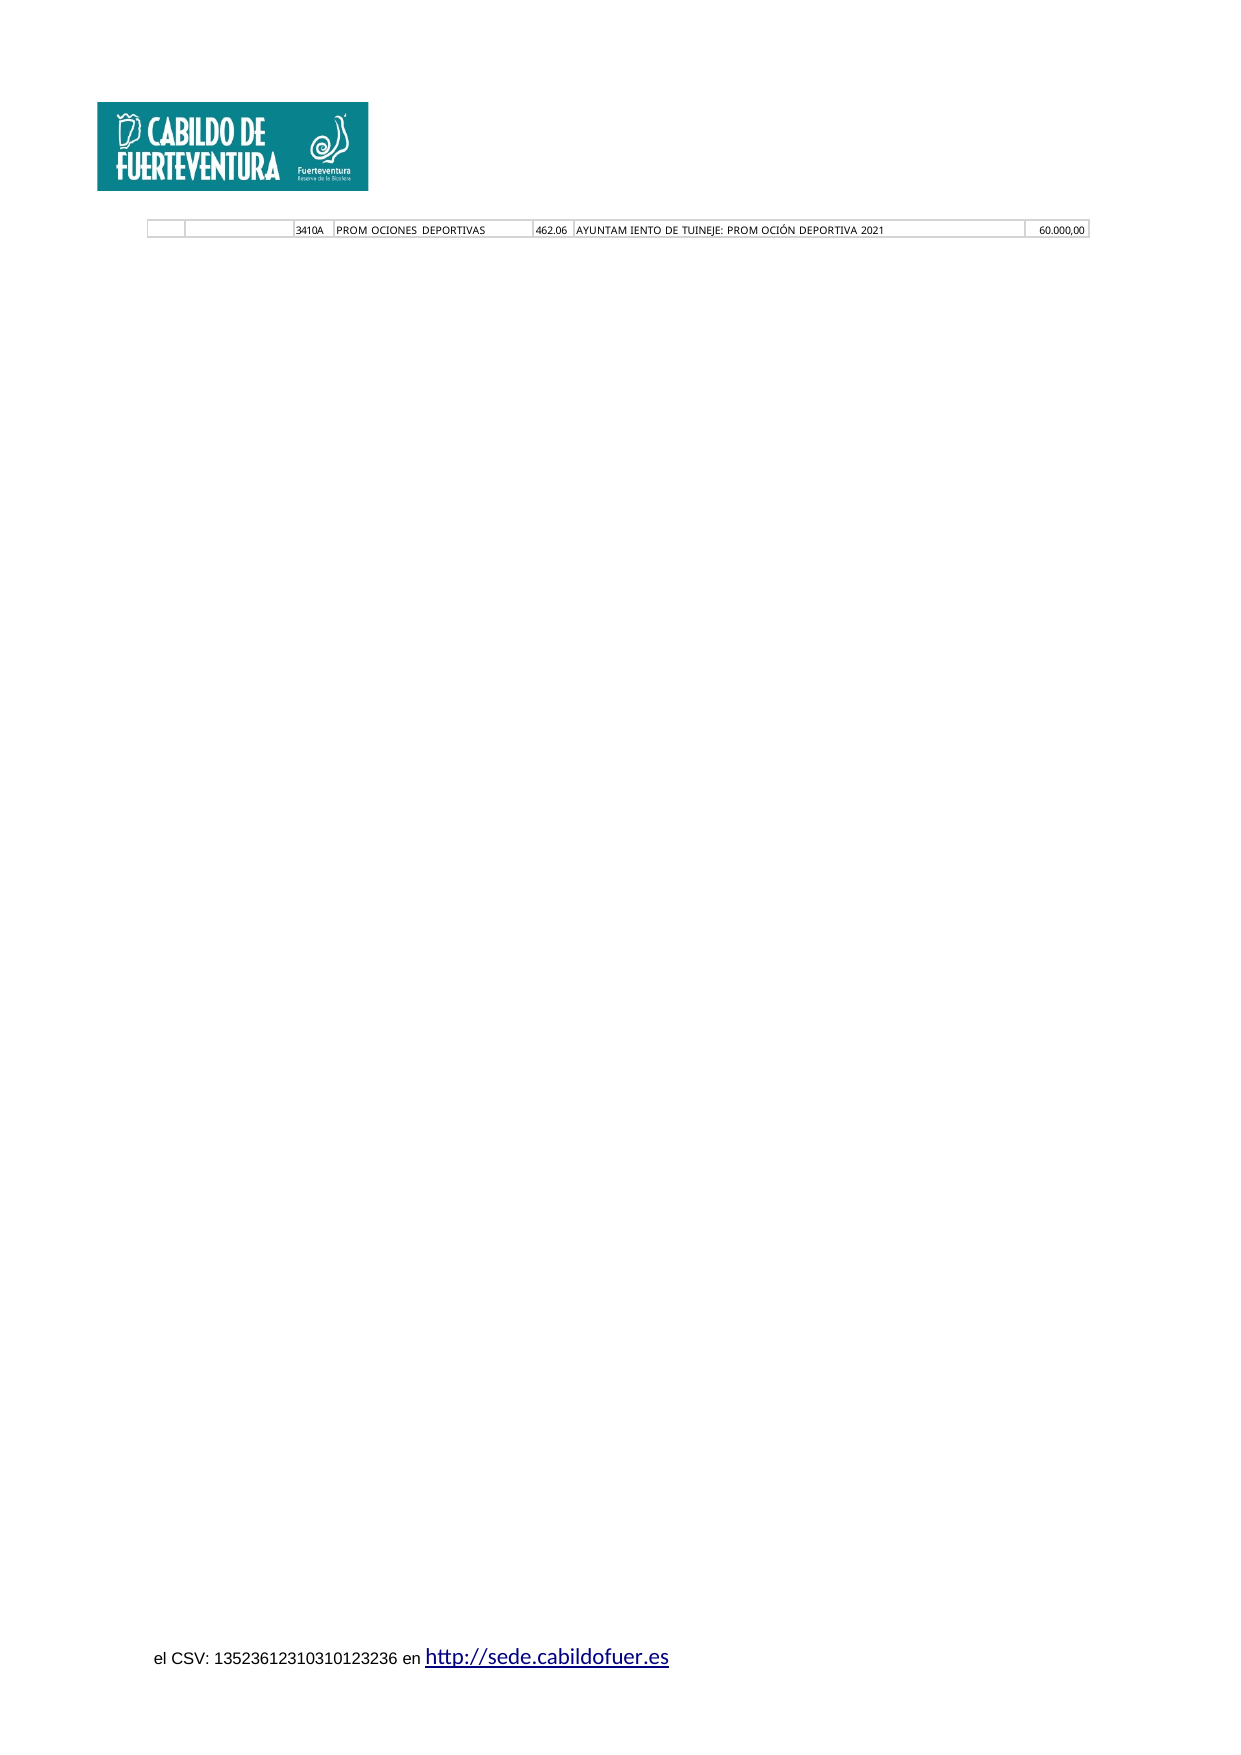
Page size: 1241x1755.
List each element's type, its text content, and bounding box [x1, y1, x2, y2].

table_cell 462.06 [534, 221, 573, 236]
table_cell 3410A [295, 221, 333, 236]
table_cell 60.000,00 [1026, 221, 1088, 236]
table_cell PROM OCIONES DEPORTIVAS [335, 221, 532, 236]
table_cell AYUNTAM IENTO DE TUINEJE: PROM OCIÓN DEPORTIVA 2021 [575, 221, 1024, 236]
table_cell [148, 221, 184, 236]
table_cell [186, 221, 293, 236]
